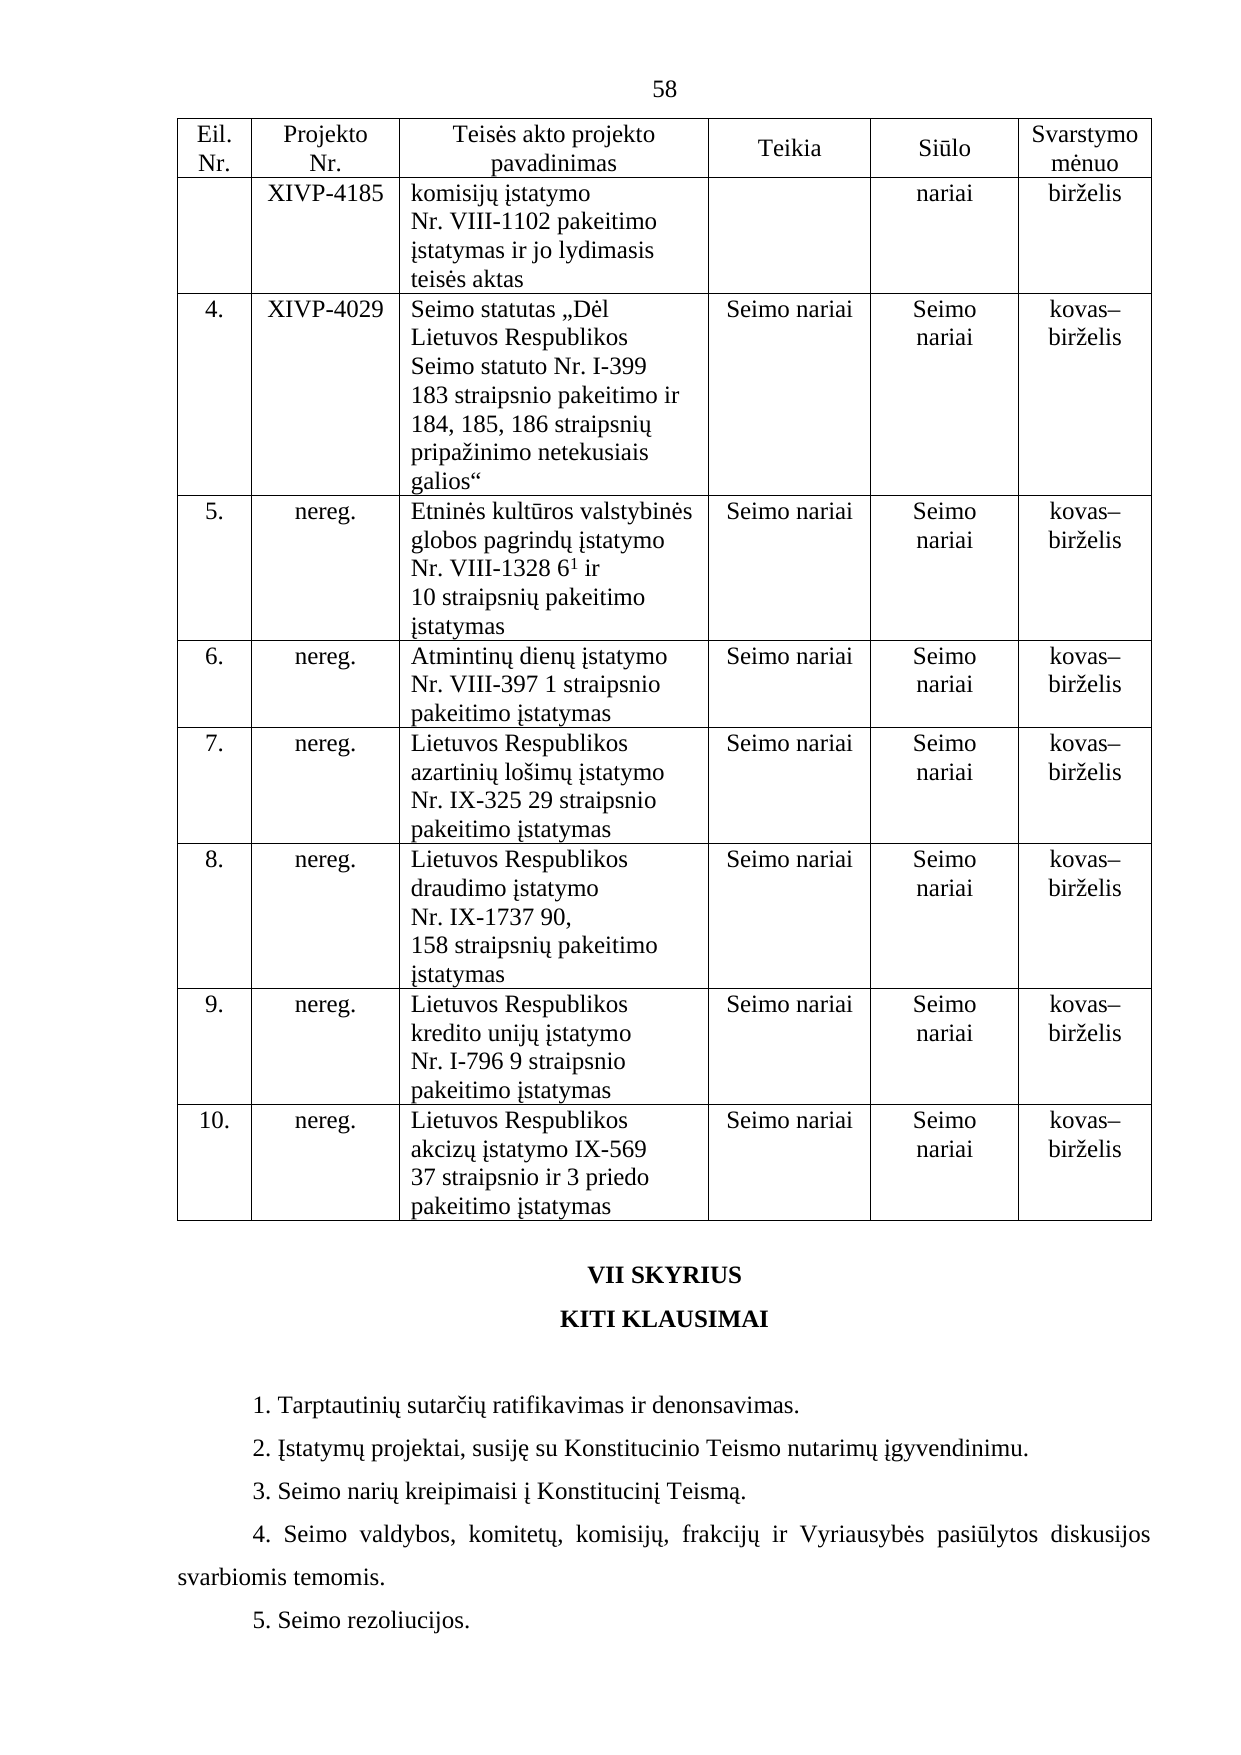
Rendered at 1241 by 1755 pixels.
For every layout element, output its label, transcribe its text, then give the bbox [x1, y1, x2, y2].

text 4. Seimo valdybos, komitetų, komisijų, frakcijų ir Vyriausybės pasiūlytos diskusijos svarbiomis temomis. [177, 1519, 1152, 1591]
table_cell Seimo nariai [709, 844, 870, 988]
table_cell Seimo nariai [709, 1105, 870, 1220]
table_cell Lietuvos Respublikos azartinių lošimų įstatymo Nr. IX-325 29 straipsnio pakeitimo įstatymas [400, 728, 708, 843]
text 5. Seimo rezoliucijos. [177, 1606, 1152, 1634]
table_header Teikia [709, 119, 870, 177]
table_cell nereg. [252, 1105, 399, 1220]
table_cell 7. [178, 728, 251, 843]
table_cell nereg. [252, 844, 399, 988]
table_cell kovas–birželis [1019, 496, 1151, 640]
table_header Eil. Nr. [178, 119, 251, 177]
text 2. Įstatymų projektai, susiję su Konstitucinio Teismo nutarimų įgyvendinimu. [177, 1433, 1152, 1462]
table_cell Lietuvos Respublikos kredito unijų įstatymo Nr. I-796 9 straipsnio pakeitimo įstatymas [400, 989, 708, 1104]
table_cell Seimo statutas „Dėl Lietuvos Respublikos Seimo statuto Nr. I-399 183 straipsnio pakeitimo ir 184, 185, 186 straipsnių pripažinimo netekusiais galios“ [400, 294, 708, 495]
table_cell Seimo nariai [871, 294, 1018, 495]
text 3. Seimo narių kreipimaisi į Konstitucinį Teismą. [177, 1476, 1152, 1505]
table_cell Seimo nariai [871, 844, 1018, 988]
table_cell Seimo nariai [871, 728, 1018, 843]
text 1. Tarptautinių sutarčių ratifikavimas ir denonsavimas. [177, 1390, 1152, 1419]
table_cell 10. [178, 1105, 251, 1220]
table_cell kovas–birželis [1019, 1105, 1151, 1220]
table_header Teisės akto projekto pavadinimas [400, 119, 708, 177]
table_header Svarstymo mėnuo [1019, 119, 1151, 177]
table_cell kovas–birželis [1019, 294, 1151, 495]
table_cell Seimo nariai [709, 496, 870, 640]
table_cell Etninės kultūros valstybinės globos pagrindų įstatymo Nr. VIII-1328 61 ir 10 straipsnių pakeitimo įstatymas [400, 496, 708, 640]
table_cell Seimo nariai [871, 641, 1018, 727]
table_cell [709, 178, 870, 293]
table_cell nereg. [252, 728, 399, 843]
text KITI KLAUSIMAI [177, 1304, 1152, 1332]
table_cell 5. [178, 496, 251, 640]
table_cell XIVP-4029 [252, 294, 399, 495]
table_cell Lietuvos Respublikos akcizų įstatymo IX-569 37 straipsnio ir 3 priedo pakeitimo įstatymas [400, 1105, 708, 1220]
table_cell Seimo nariai [871, 989, 1018, 1104]
table_cell [178, 178, 251, 293]
table_header Projekto Nr. [252, 119, 399, 177]
table_cell birželis [1019, 178, 1151, 293]
table_cell komisijų įstatymo Nr. VIII-1102 pakeitimo įstatymas ir jo lydimasis teisės aktas [400, 178, 708, 293]
table_cell Atmintinų dienų įstatymo Nr. VIII-397 1 straipsnio pakeitimo įstatymas [400, 641, 708, 727]
table_cell Seimo nariai [709, 294, 870, 495]
table_cell nereg. [252, 496, 399, 640]
table_cell kovas–birželis [1019, 728, 1151, 843]
table_cell 6. [178, 641, 251, 727]
table_cell Lietuvos Respublikos draudimo įstatymo Nr. IX-1737 90, 158 straipsnių pakeitimo įstatymas [400, 844, 708, 988]
table_cell 9. [178, 989, 251, 1104]
text VII SKYRIUS [177, 1261, 1152, 1289]
table_cell nariai [871, 178, 1018, 293]
table_cell Seimo nariai [709, 641, 870, 727]
table_cell nereg. [252, 989, 399, 1104]
table_cell Seimo nariai [709, 728, 870, 843]
table_cell Seimo nariai [871, 496, 1018, 640]
table_header Siūlo [871, 119, 1018, 177]
table_cell kovas–birželis [1019, 844, 1151, 988]
table_cell kovas–birželis [1019, 989, 1151, 1104]
table_cell Seimo nariai [709, 989, 870, 1104]
table_cell kovas–birželis [1019, 641, 1151, 727]
table_cell XIVP-4185 [252, 178, 399, 293]
table_cell 8. [178, 844, 251, 988]
table_cell 4. [178, 294, 251, 495]
table_cell Seimo nariai [871, 1105, 1018, 1220]
table_cell nereg. [252, 641, 399, 727]
